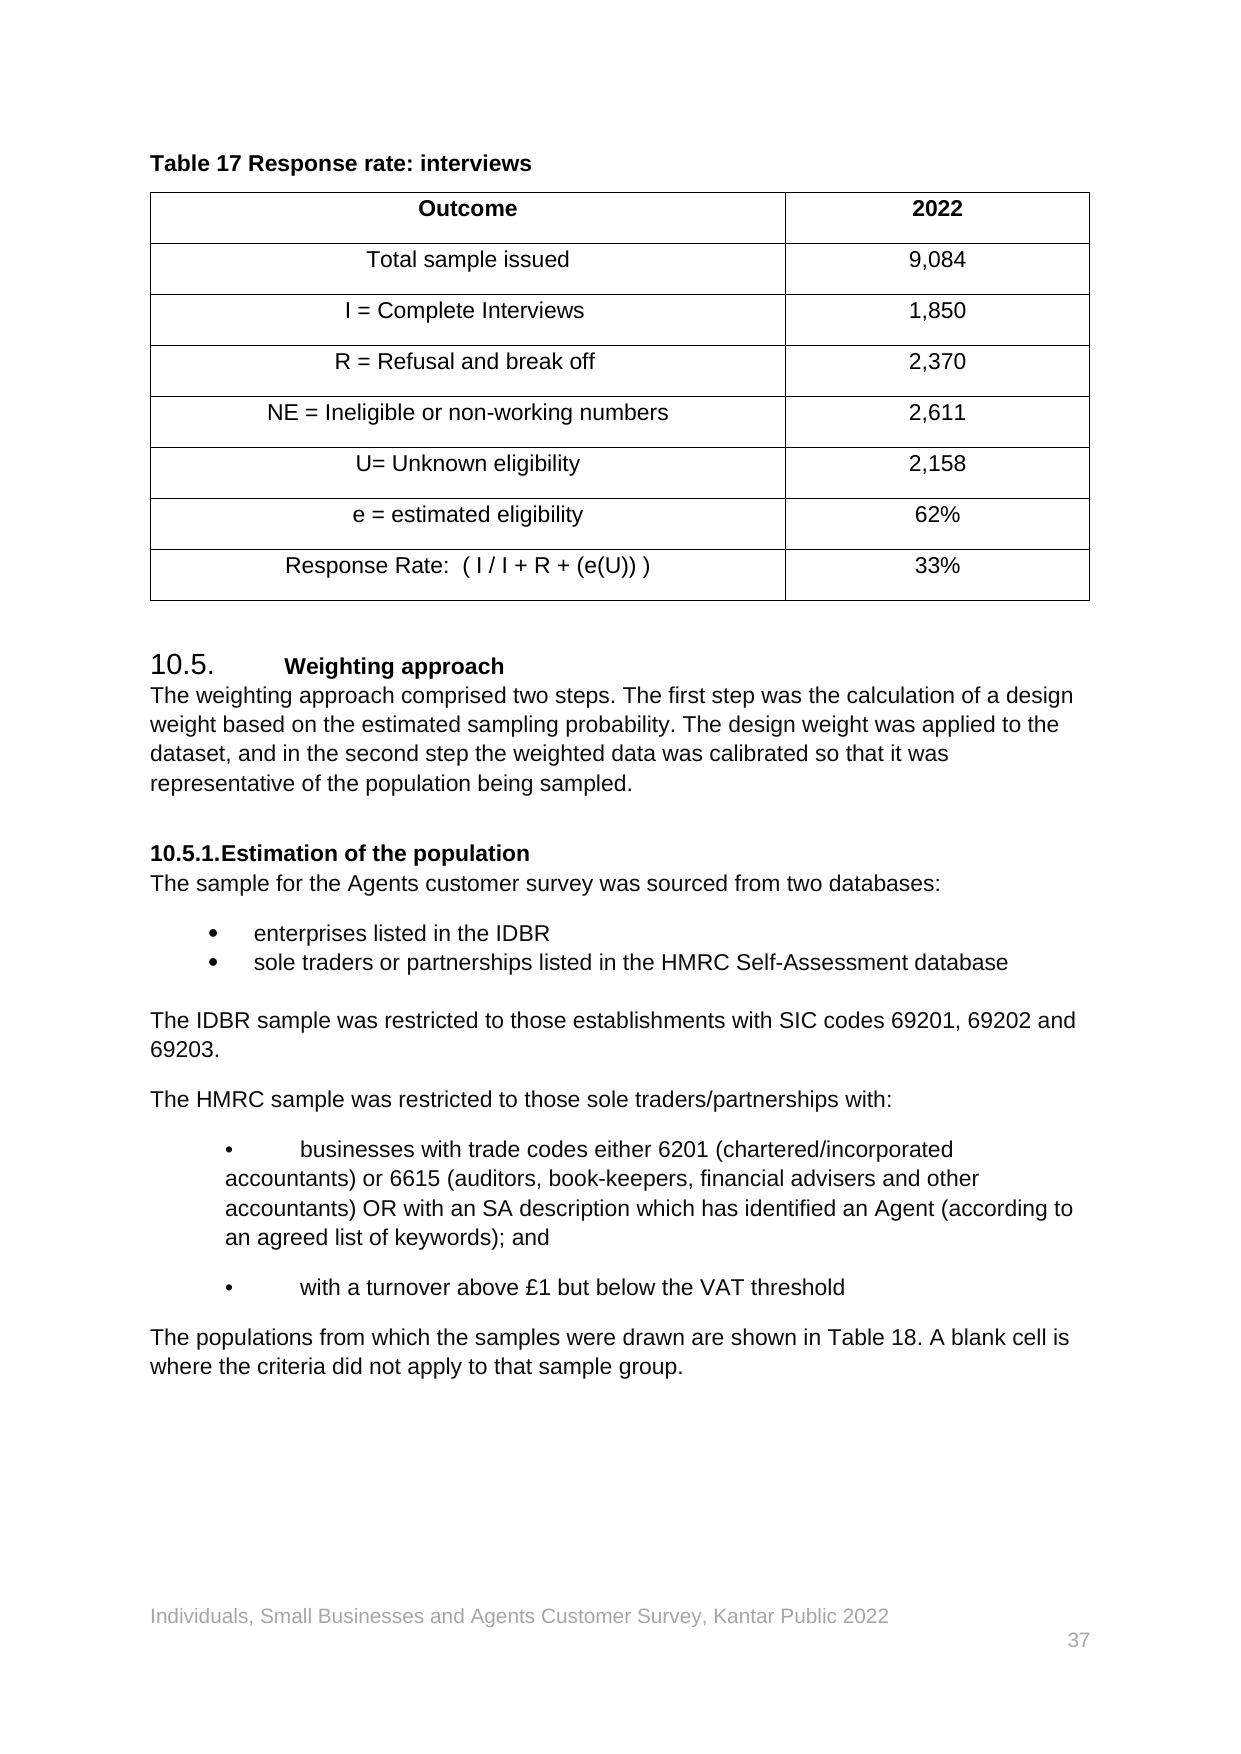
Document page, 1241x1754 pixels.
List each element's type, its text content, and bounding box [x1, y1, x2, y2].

text • businesses with trade codes either 6201 (chartered/incorporated accountants) or 6615 (auditors, book-keepers, financial advisers and other accountants) OR with an SA description which has identified an Agent (according to an agreed list of keywords); and [225, 1134, 1090, 1251]
text Table 17 Response rate: interviews [150, 150, 1090, 177]
text The HMRC sample was restricted to those sole traders/partnerships with: [150, 1084, 1090, 1113]
table_cell 9,084 [786, 244, 1089, 294]
text • with a turnover above £1 but below the VAT threshold [225, 1272, 1090, 1301]
table_cell 33% [786, 550, 1089, 600]
table_cell I = Complete Interviews [151, 295, 785, 345]
text The populations from which the samples were drawn are shown in Table 18. A blank cell is where the criteria did not apply to that sample group. [150, 1322, 1090, 1380]
list enterprises listed in the IDBR [209, 918, 1090, 947]
list sole traders or partnerships listed in the HMRC Self-Assessment database [209, 947, 1090, 976]
table_cell 1,850 [786, 295, 1089, 345]
table_cell 62% [786, 499, 1089, 549]
table_cell NE = Ineligible or non-working numbers [151, 397, 785, 447]
table_cell 2,158 [786, 448, 1089, 498]
table_header Outcome [151, 193, 785, 243]
table_header 2022 [786, 193, 1089, 243]
table_cell 2,370 [786, 346, 1089, 396]
table_cell Total sample issued [151, 244, 785, 294]
subtitle Weighting approach [150, 651, 1090, 680]
text The weighting approach comprised two steps. The first step was the calculation of a design weight based on the estimated sampling probability. The design weight was applied to the dataset, and in the second step the weighted data was calibrated so that it was representative of the population being sampled. [150, 680, 1090, 797]
text The sample for the Agents customer survey was sourced from two databases: [150, 868, 1090, 897]
table_cell Response Rate: ( I / I + R + (e(U)) ) [151, 550, 785, 600]
table_cell 2,611 [786, 397, 1089, 447]
table_cell R = Refusal and break off [151, 346, 785, 396]
table_cell U= Unknown eligibility [151, 448, 785, 498]
table_cell e = estimated eligibility [151, 499, 785, 549]
text The IDBR sample was restricted to those establishments with SIC codes 69201, 69202 and 69203. [150, 1005, 1090, 1063]
subtitle Estimation of the population [150, 838, 1090, 868]
